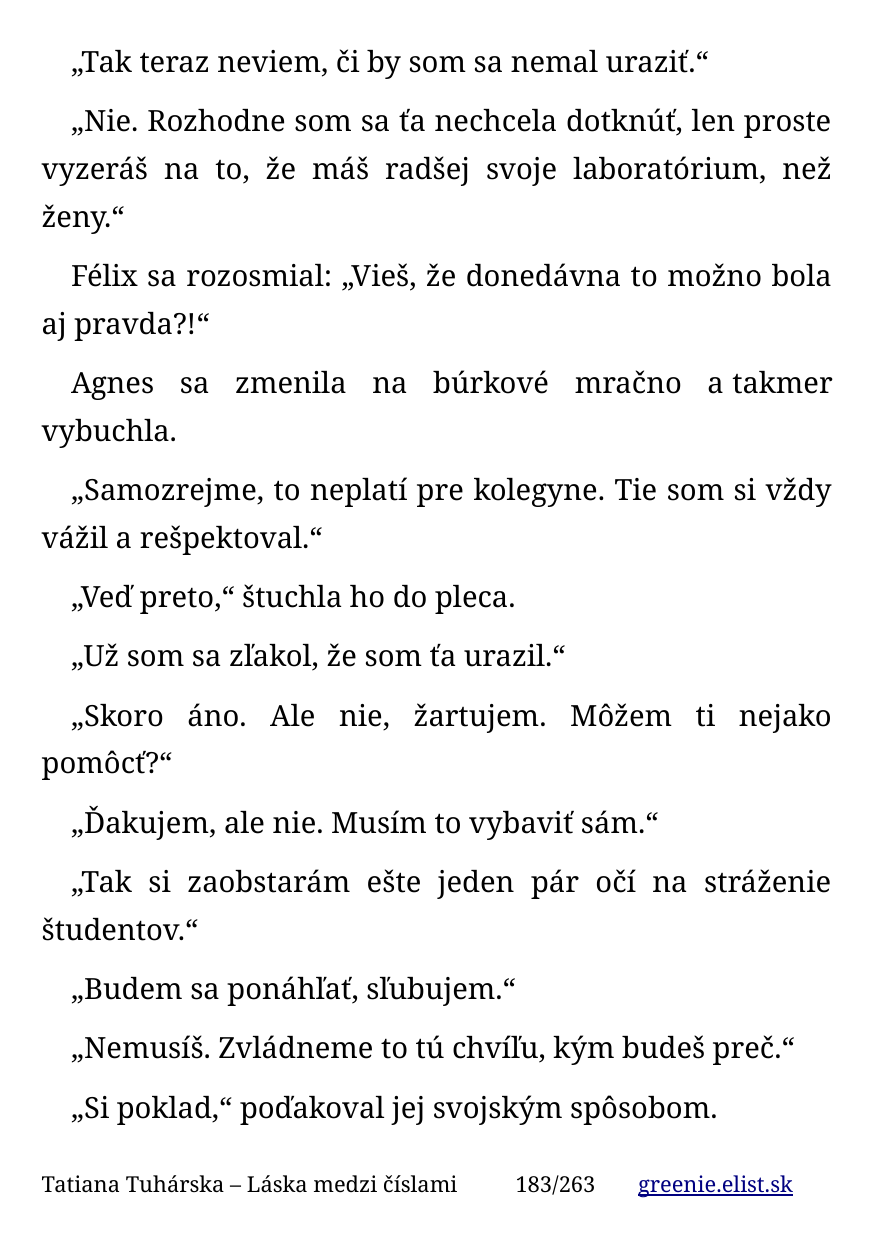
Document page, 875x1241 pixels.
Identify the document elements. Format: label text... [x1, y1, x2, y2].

text „Samozrejme, to neplatí pre kolegyne. Tie som si vždy vážil a rešpektoval.“ [41, 469, 833, 557]
text „Si poklad,“ poďakoval jej svojským spôsobom. [41, 1087, 833, 1127]
text „Veď preto,“ štuchla ho do pleca. [41, 576, 833, 616]
text „Nie. Rozhodne som sa ťa nechcela dotknúť, len proste vyzeráš na to, že máš radšej svoje laboratórium, než ženy.“ [41, 101, 833, 236]
text Agnes sa zmenila na búrkové mračno a takmer vybuchla. [41, 362, 833, 449]
text „Skoro áno. Ale nie, žartujem. Môžem ti nejako pomôcť?“ [41, 695, 833, 782]
text „Nemusíš. Zvládneme to tú chvíľu, kým budeš preč.“ [41, 1028, 833, 1067]
text Félix sa rozosmial: „Vieš, že donedávna to možno bola aj pravda?!“ [41, 255, 833, 343]
text „Ďakujem, ale nie. Musím to vybaviť sám.“ [41, 802, 833, 842]
text „Budem sa ponáhľať, sľubujem.“ [41, 968, 833, 1008]
text „Už som sa zľakol, že som ťa urazil.“ [41, 636, 833, 675]
text „Tak teraz neviem, či by som sa nemal uraziť.“ [41, 41, 833, 81]
text „Tak si zaobstarám ešte jeden pár očí na stráženie študentov.“ [41, 861, 833, 949]
